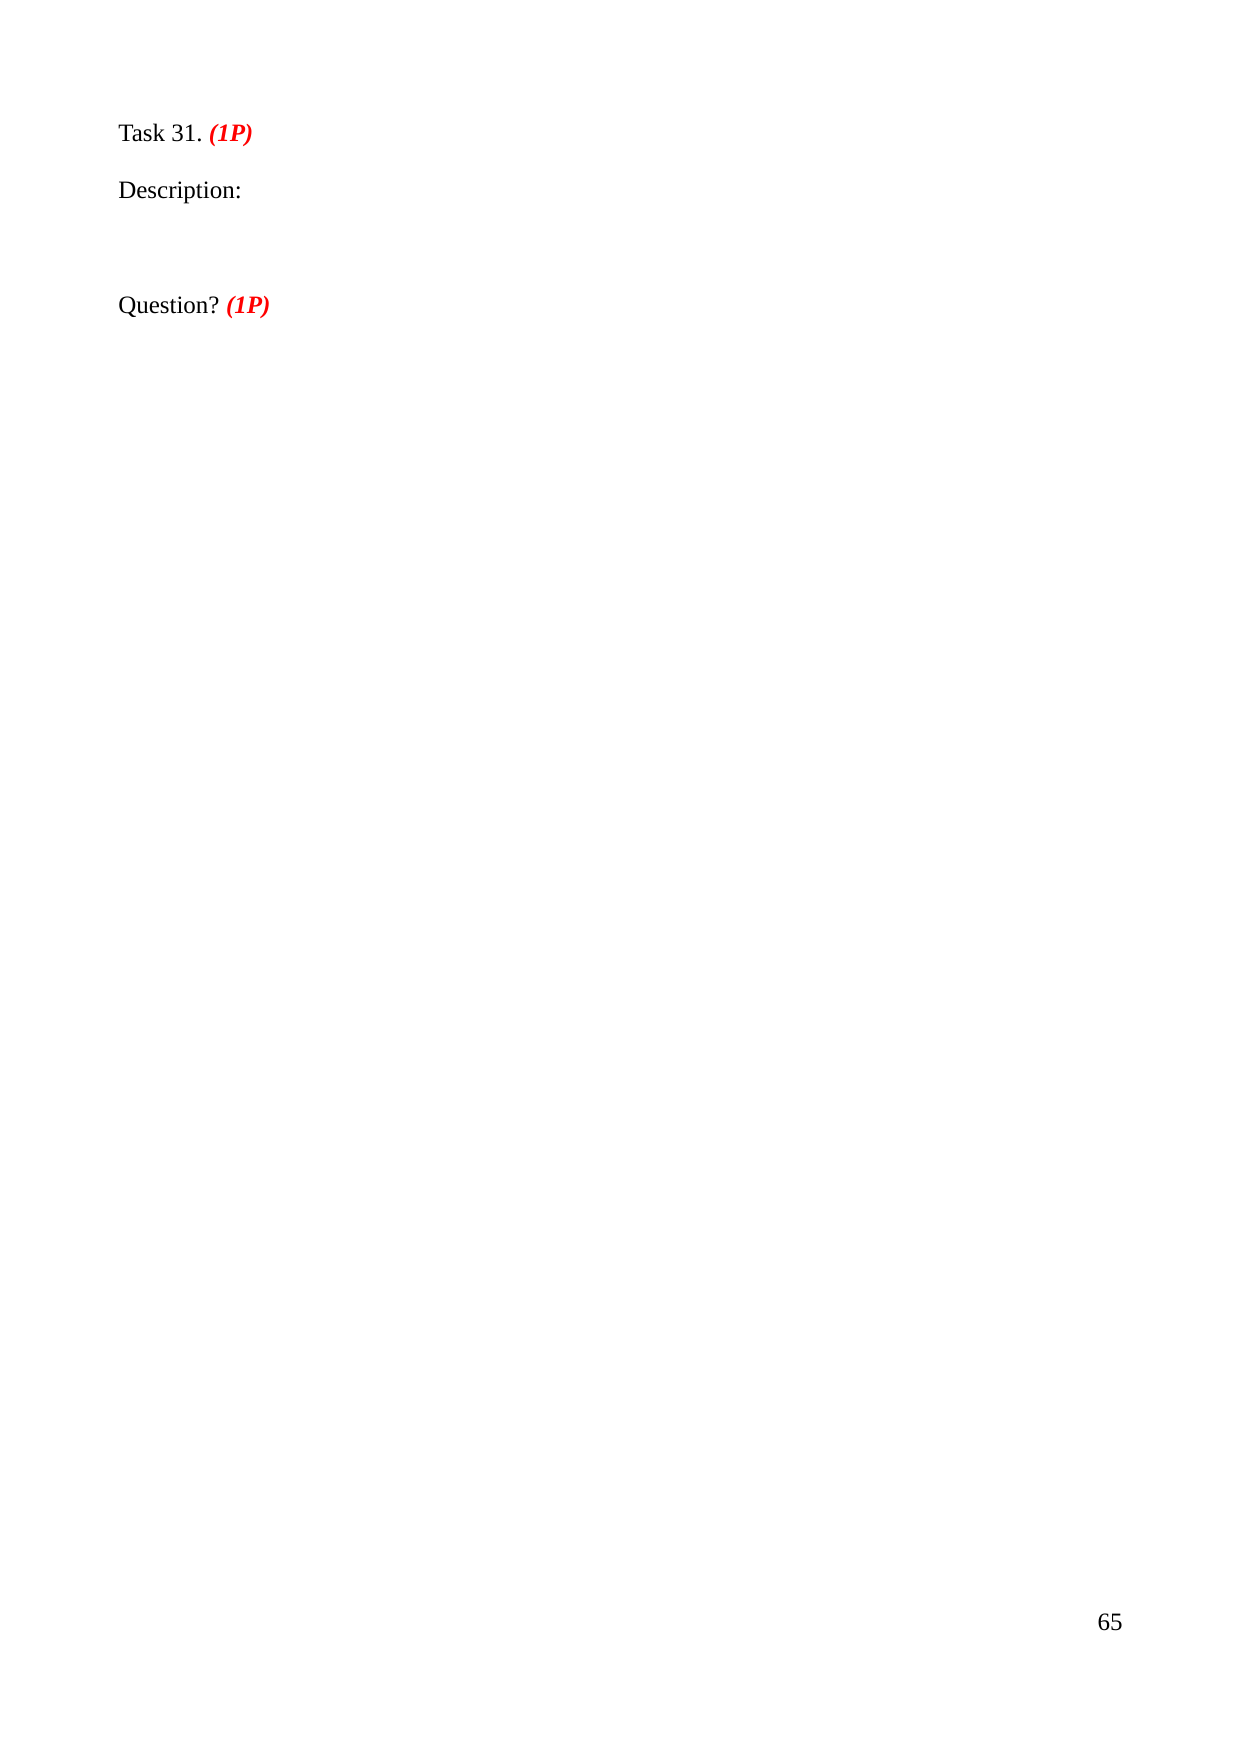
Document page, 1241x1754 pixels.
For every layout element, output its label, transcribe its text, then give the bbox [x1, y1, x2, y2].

text Description: [118, 176, 1122, 204]
text Question? (1P) [118, 291, 1122, 319]
text Task 31. (1P) [118, 118, 1122, 147]
